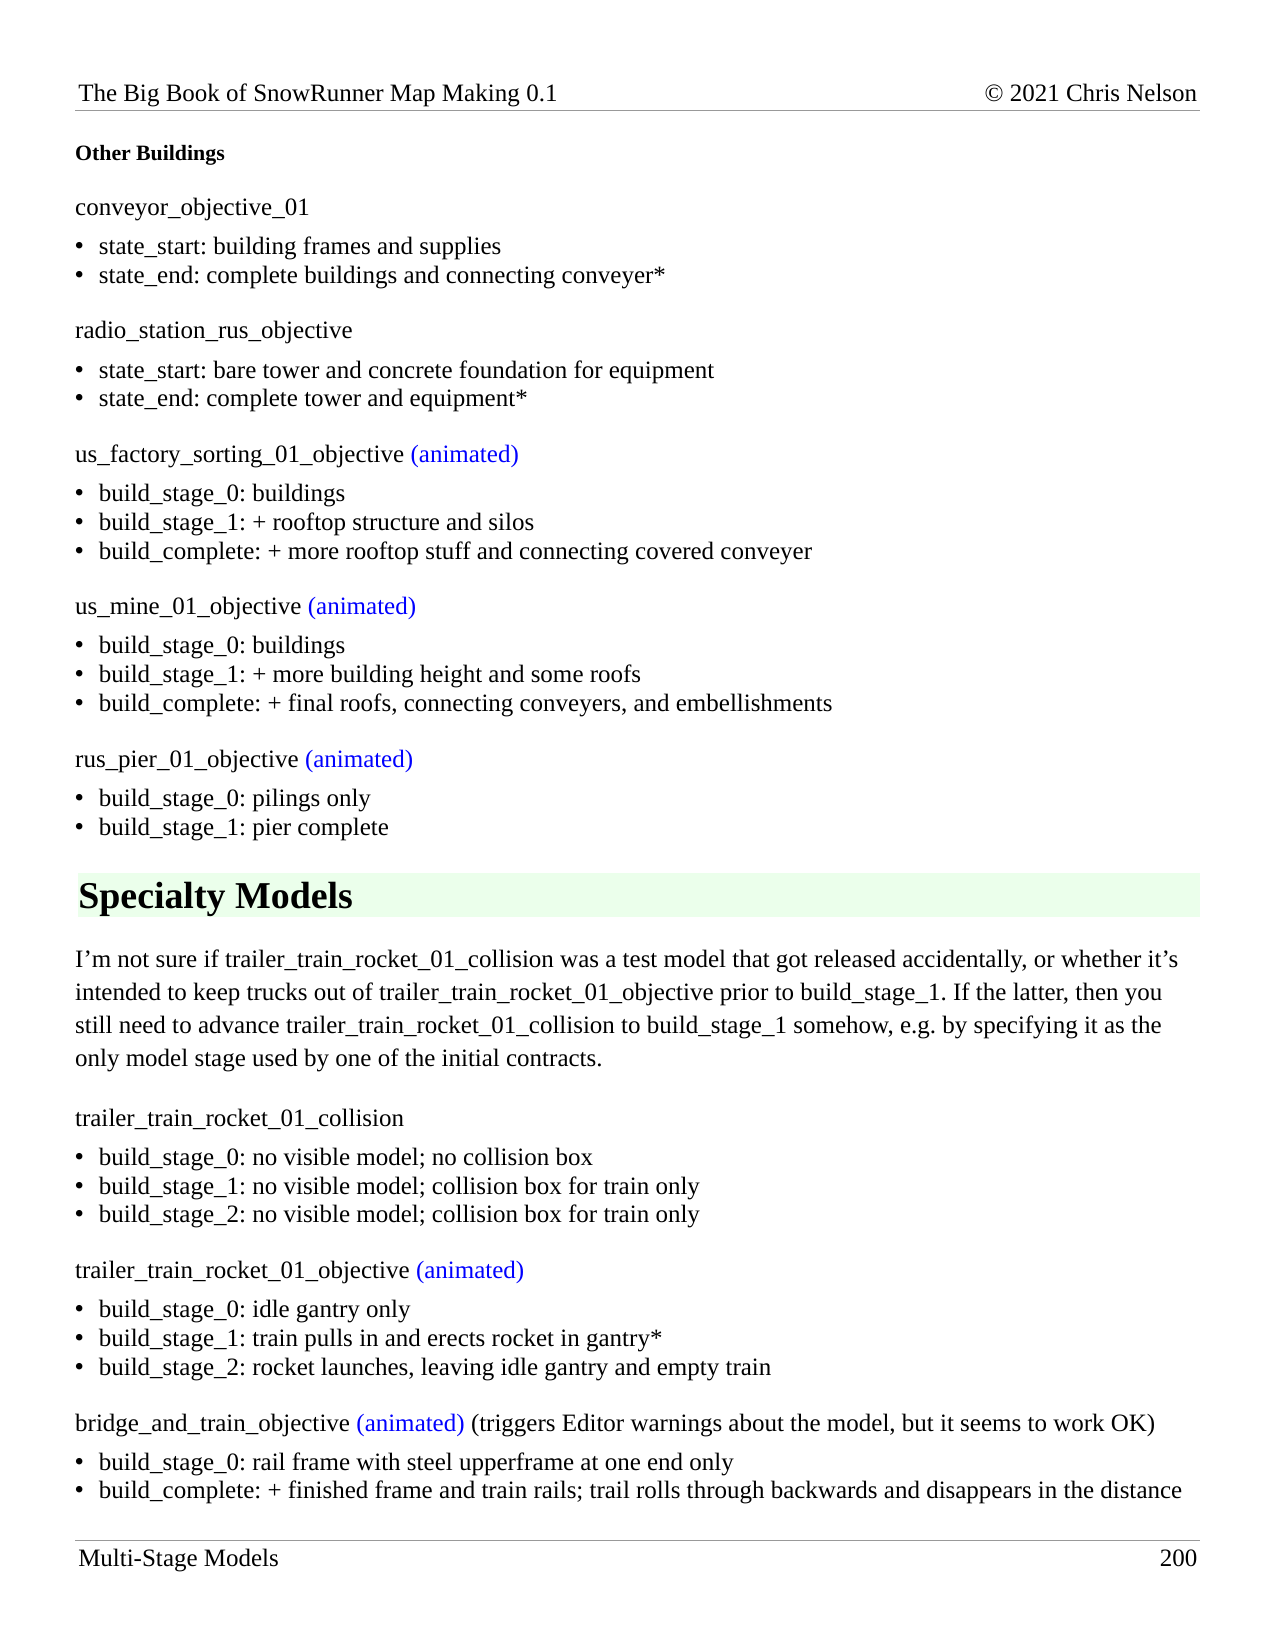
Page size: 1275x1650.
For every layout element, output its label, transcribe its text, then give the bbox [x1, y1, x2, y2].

list build_stage_2: rocket launches, leaving idle gantry and empty train [75, 1352, 1200, 1381]
text I’m not sure if trailer_train_rocket_01_collision was a test model that got released accidentally, or whether it’s intended to keep trucks out of trailer_train_rocket_01_objective prior to build_stage_1. If the latter, then you still need to advance trailer_train_rocket_01_collision to build_stage_1 somehow, e.g. by specifying it as the only model stage used by one of the initial contracts. [75, 944, 1200, 1072]
list state_end: complete tower and equipment* [75, 383, 1200, 412]
subtitle radio_station_rus_objective [75, 316, 1200, 344]
subtitle us_factory_sorting_01_objective (animated) [75, 439, 1200, 468]
subtitle Specialty Models [78, 873, 1200, 917]
list build_stage_1: train pulls in and erects rocket in gantry* [75, 1323, 1200, 1352]
subtitle us_mine_01_objective (animated) [75, 591, 1200, 620]
subtitle trailer_train_rocket_01_objective (animated) [75, 1255, 1200, 1284]
subtitle Other Buildings [75, 140, 1200, 165]
list build_complete: + final roofs, connecting conveyers, and embellishments [75, 688, 1200, 717]
list state_end: complete buildings and connecting conveyer* [75, 260, 1200, 289]
subtitle bridge_and_train_objective (animated) (triggers Editor warnings about the model, but it seems to work OK) [75, 1408, 1200, 1436]
list build_stage_0: no visible model; no collision box [75, 1142, 1200, 1171]
list build_stage_1: no visible model; collision box for train only [75, 1171, 1200, 1199]
subtitle trailer_train_rocket_01_collision [75, 1103, 1200, 1132]
list build_stage_0: pilings only [75, 783, 1200, 812]
list build_stage_0: idle gantry only [75, 1294, 1200, 1323]
subtitle conveyor_objective_01 [75, 192, 1200, 221]
list build_complete: + finished frame and train rails; trail rolls through backwards and disappears in the distance [75, 1475, 1200, 1504]
list build_stage_0: buildings [75, 478, 1200, 507]
subtitle rus_pier_01_objective (animated) [75, 744, 1200, 772]
list build_complete: + more rooftop stuff and connecting covered conveyer [75, 536, 1200, 564]
list build_stage_0: rail frame with steel upperframe at one end only [75, 1447, 1200, 1475]
list state_start: bare tower and concrete foundation for equipment [75, 355, 1200, 383]
list build_stage_1: + more building height and some roofs [75, 659, 1200, 688]
list build_stage_1: pier complete [75, 812, 1200, 840]
list build_stage_0: buildings [75, 631, 1200, 659]
list build_stage_2: no visible model; collision box for train only [75, 1199, 1200, 1228]
list state_start: building frames and supplies [75, 231, 1200, 260]
list build_stage_1: + rooftop structure and silos [75, 507, 1200, 536]
